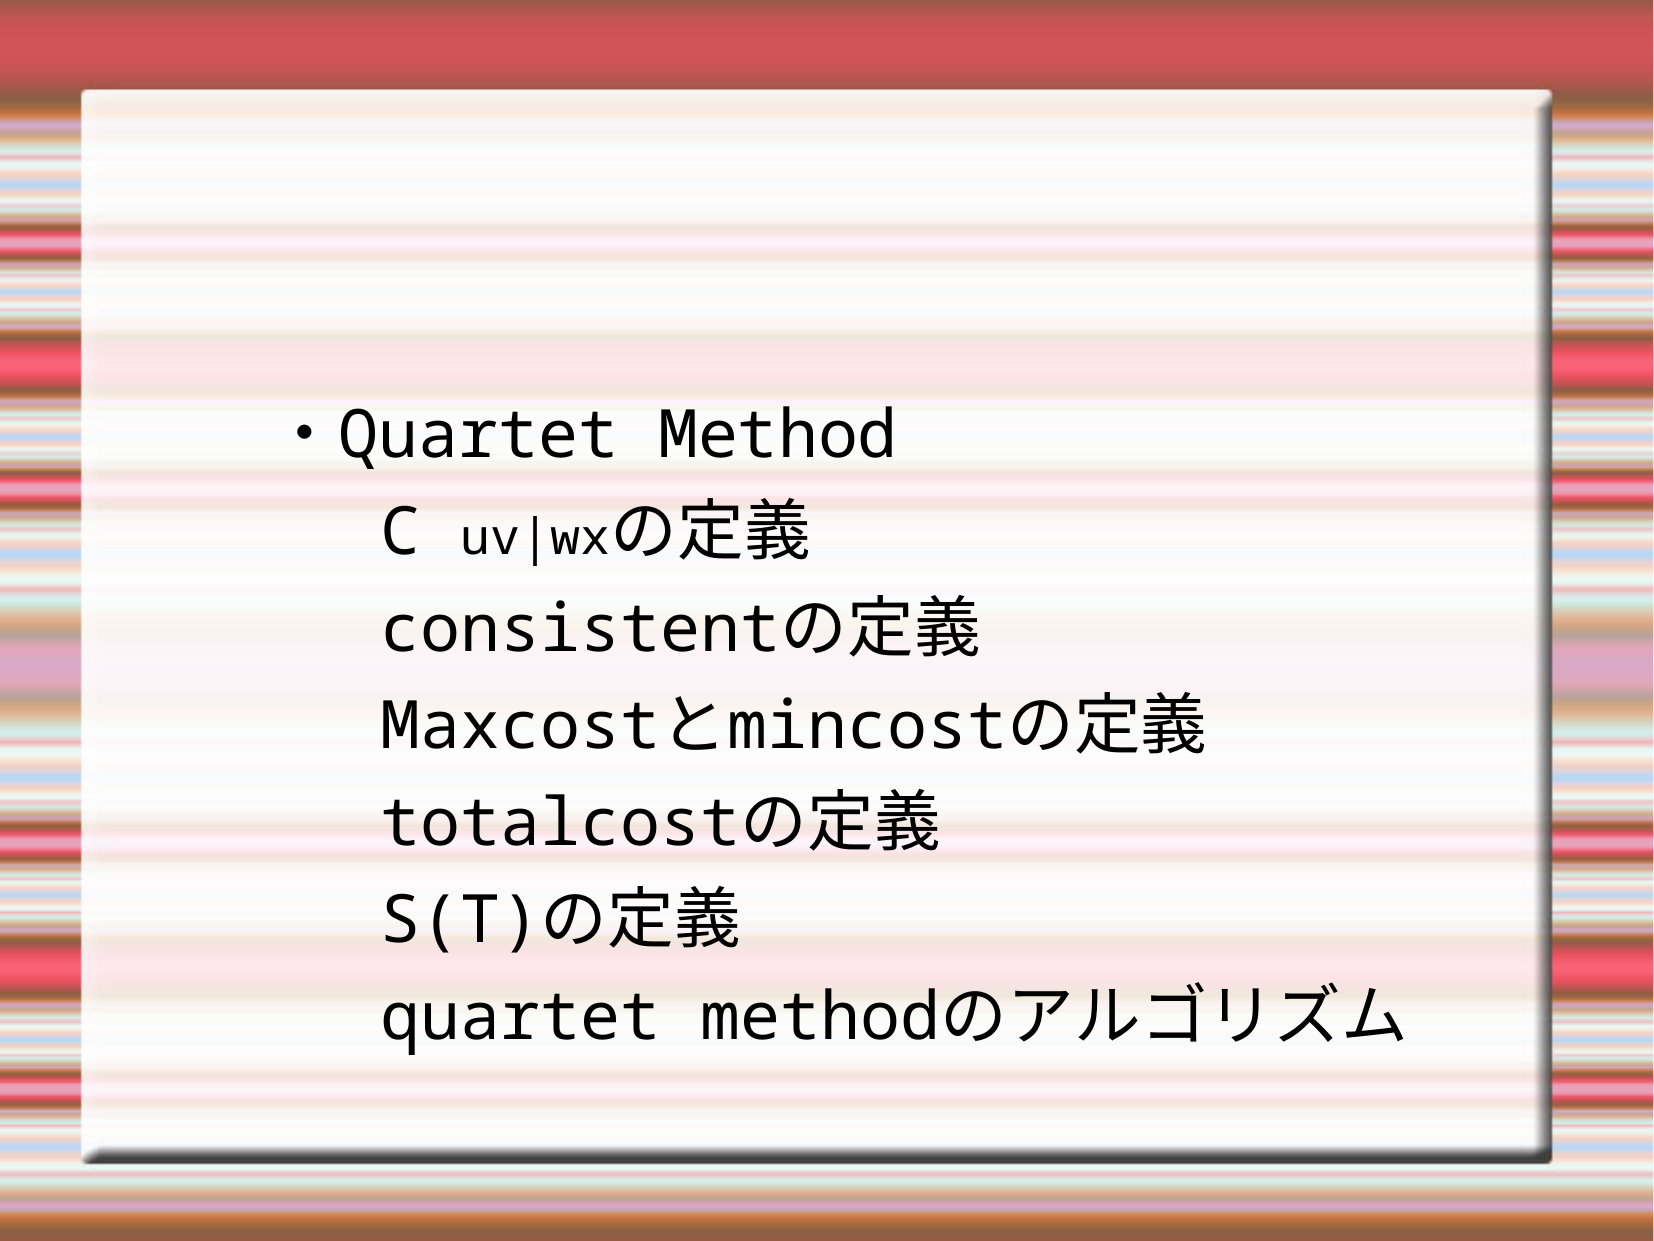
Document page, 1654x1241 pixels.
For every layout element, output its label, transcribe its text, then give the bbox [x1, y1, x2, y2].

subtitle ・Quartet Method C uv|wxの定義 consistentの定義 Maxcostとmincostの定義 totalcostの定義 S(T)の定義 quartet methodのアルゴリズム [236, 328, 1477, 930]
picture [0, 0, 1654, 1241]
